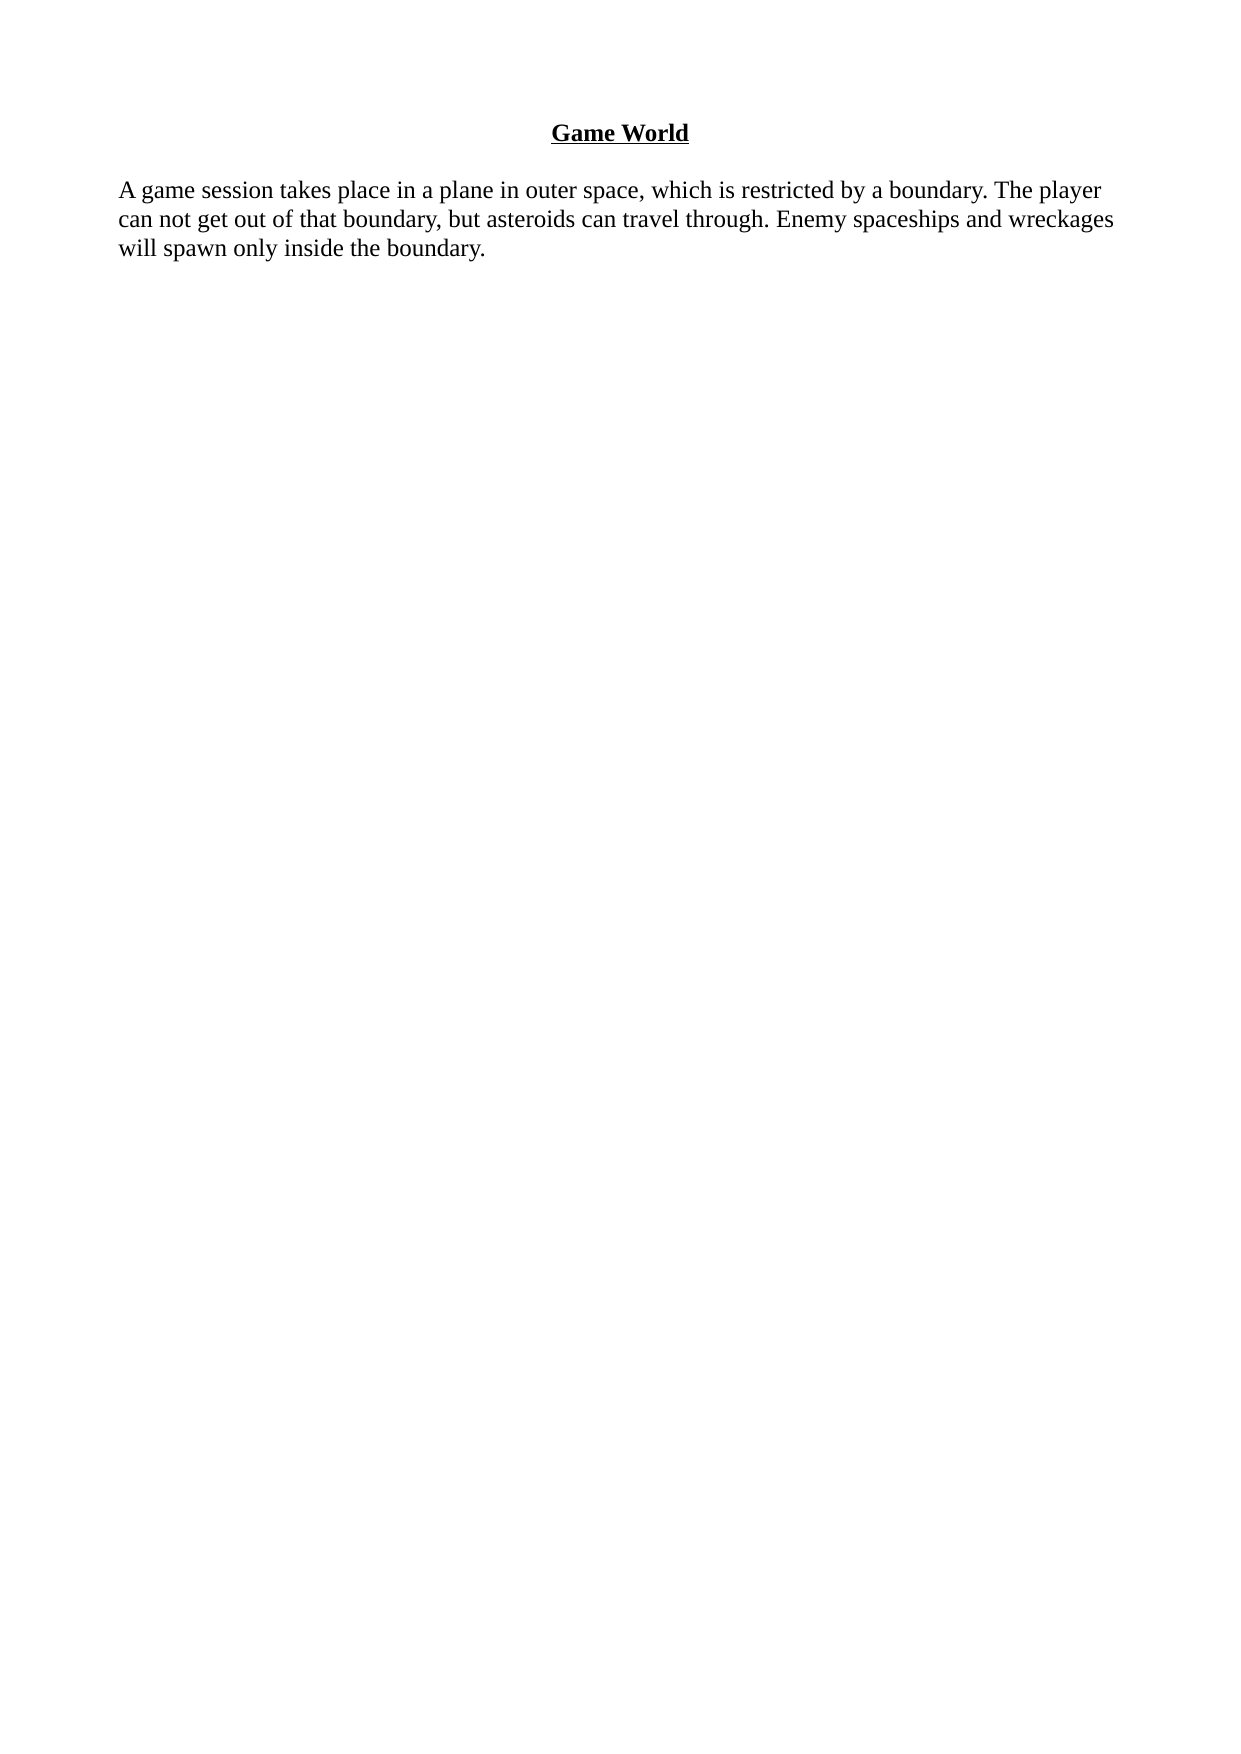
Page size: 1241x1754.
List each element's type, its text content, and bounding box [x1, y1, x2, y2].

text Game World [118, 118, 1122, 147]
text A game session takes place in a plane in outer space, which is restricted by a boundary. The player can not get out of that boundary, but asteroids can travel through. Enemy spaceships and wreckages will spawn only inside the boundary. [118, 176, 1122, 262]
